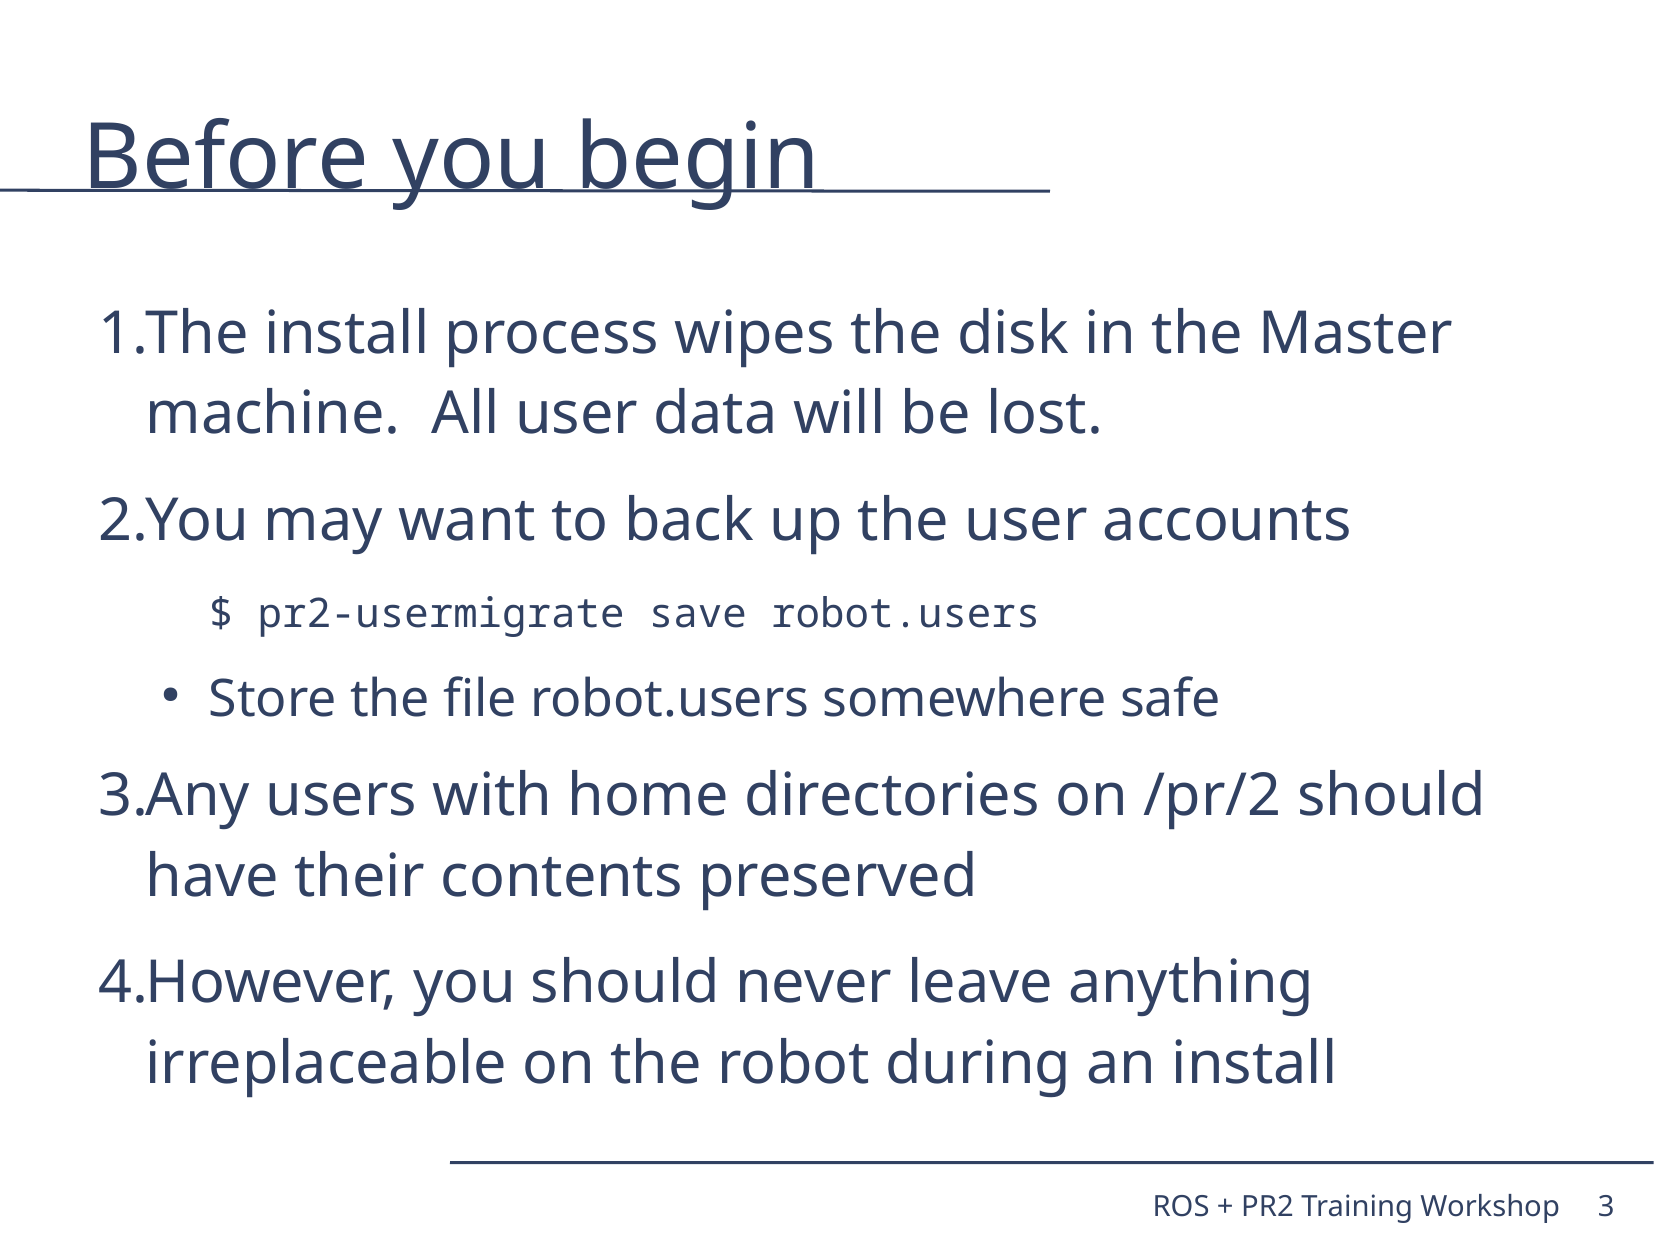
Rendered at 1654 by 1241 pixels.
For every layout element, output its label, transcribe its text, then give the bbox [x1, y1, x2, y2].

title Before you begin [82, 56, 1571, 250]
list The install process wipes the disk in the Master machine. All user data will be lost. You may want to back up the user accounts $ pr2-usermigrate save robot.users Store the file robot.users somewhere safe Any users with home directories on /pr/2 should have their contents preserved However, you should never leave anything irreplaceable on the robot during an install [82, 290, 1571, 1109]
